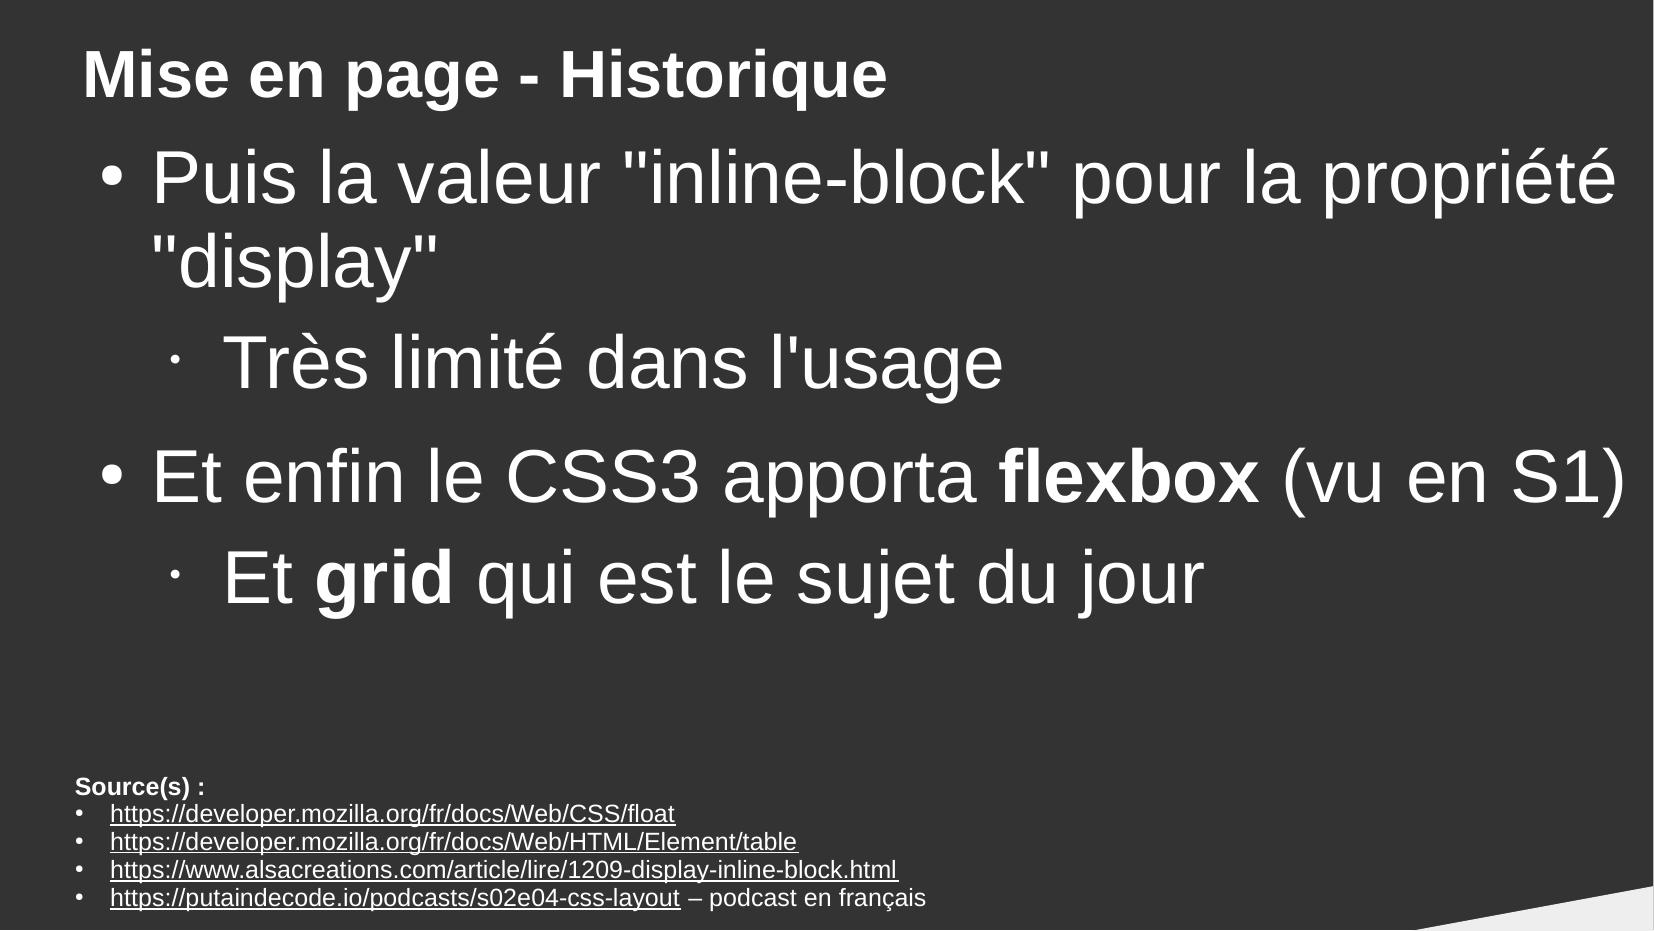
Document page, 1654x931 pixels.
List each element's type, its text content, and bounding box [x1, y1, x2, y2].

text_box Source(s) : https://developer.mozilla.org/fr/docs/Web/CSS/float https://developer.mozilla.org/fr/docs/Web/HTML/Element/table https://www.alsacreations.com/article/lire/1209-display-inline-block.html https://putaindecode.io/podcasts/s02e04-css-layout – podcast en français [60, 764, 1546, 920]
title Mise en page - Historique [82, 37, 1571, 114]
list Puis la valeur "inline-block" pour la propriété "display" Très limité dans l'usage Et enfin le CSS3 apporta flexbox (vu en S1) Et grid qui est le sujet du jour [80, 135, 1642, 745]
text_box [1410, 886, 1654, 931]
